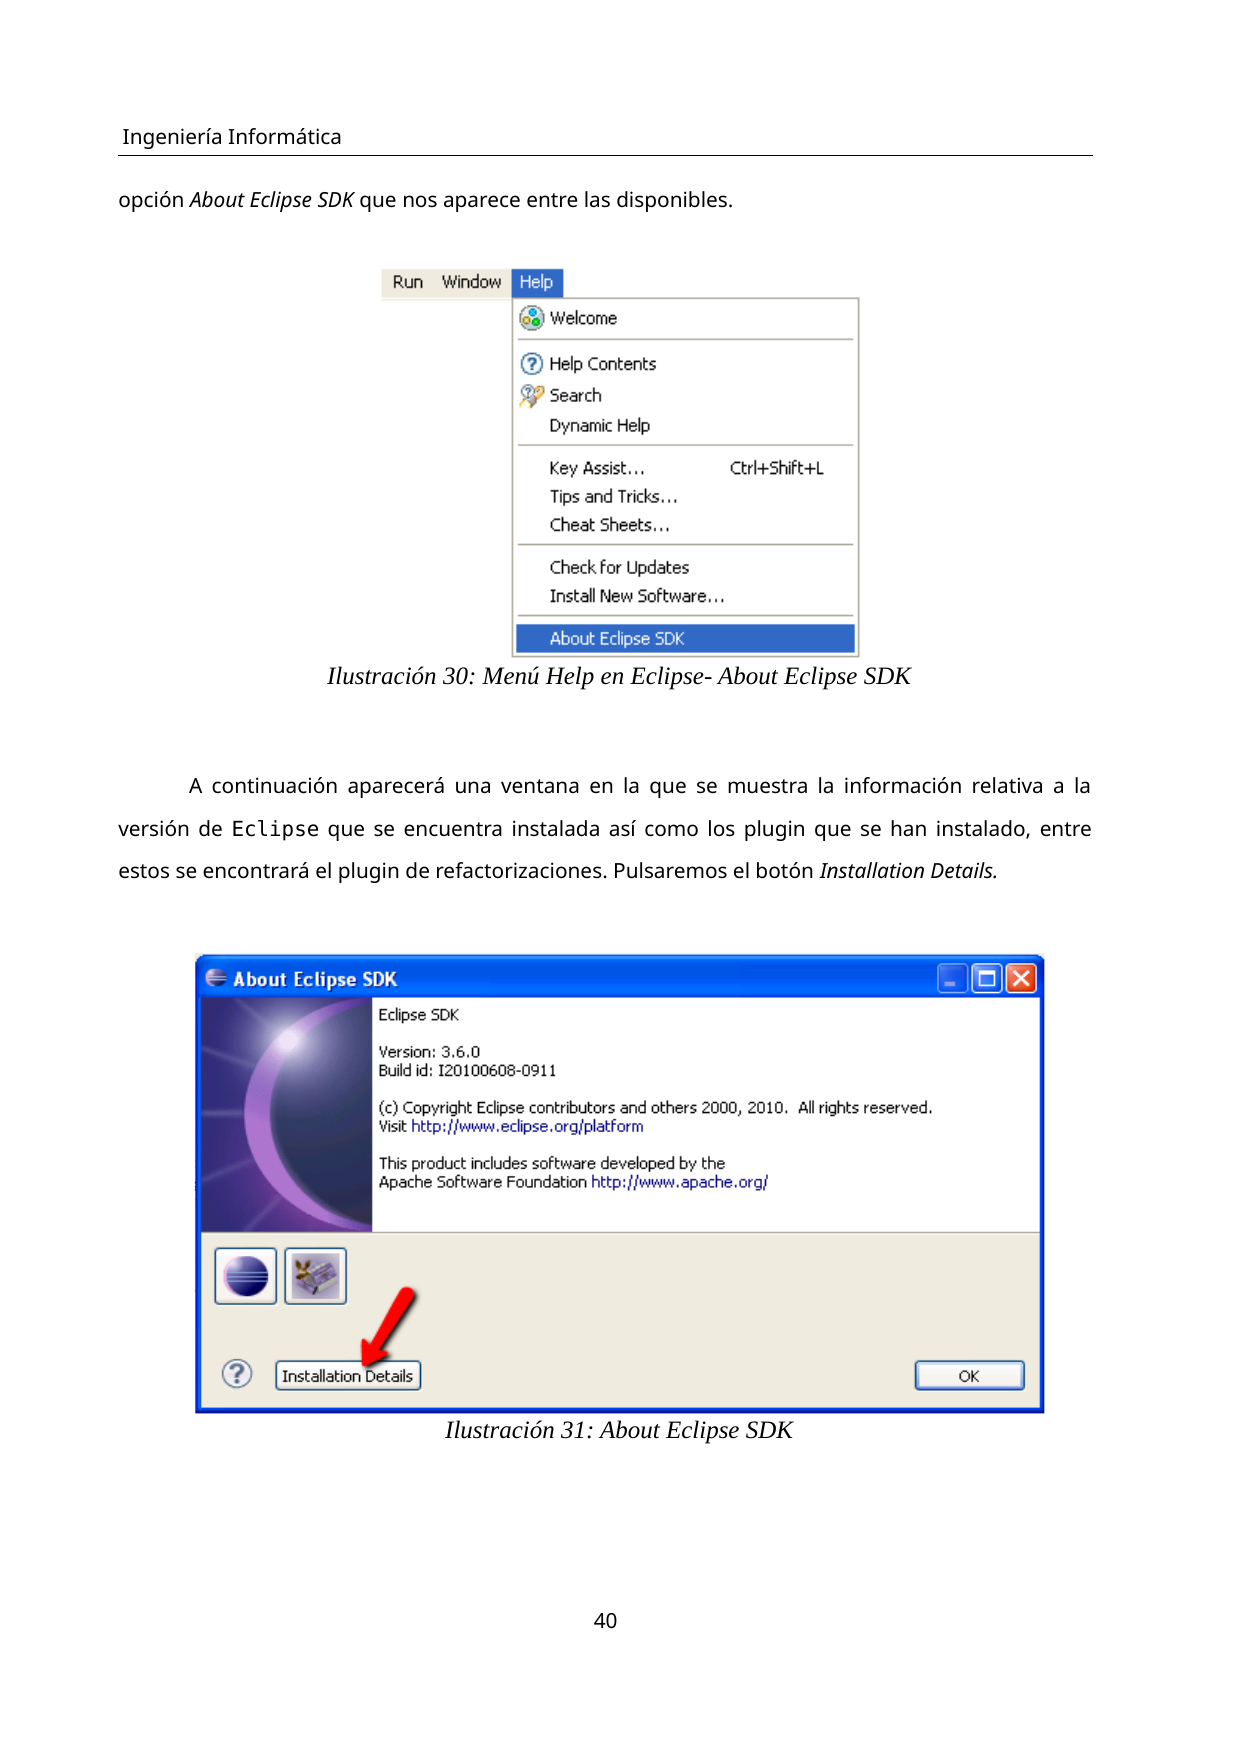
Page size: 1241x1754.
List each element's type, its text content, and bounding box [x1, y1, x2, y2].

text Ilustración 31: About Eclipse SDK [172, 1415, 1068, 1444]
text Ilustración 30: Menú Help en Eclipse- About Eclipse SDK [292, 276, 948, 689]
text A continuación aparecerá una ventana en la que se muestra la información relativa a la versión de Eclipse que se encuentra instalada así como los plugin que se han instalado, entre estos se encontrará el plugin de refactorizaciones. Pulsaremos el botón Installation Details. [118, 771, 1093, 885]
picture [194, 952, 1046, 1415]
text opción About Eclipse SDK que nos aparece entre las disponibles. [118, 185, 1093, 213]
